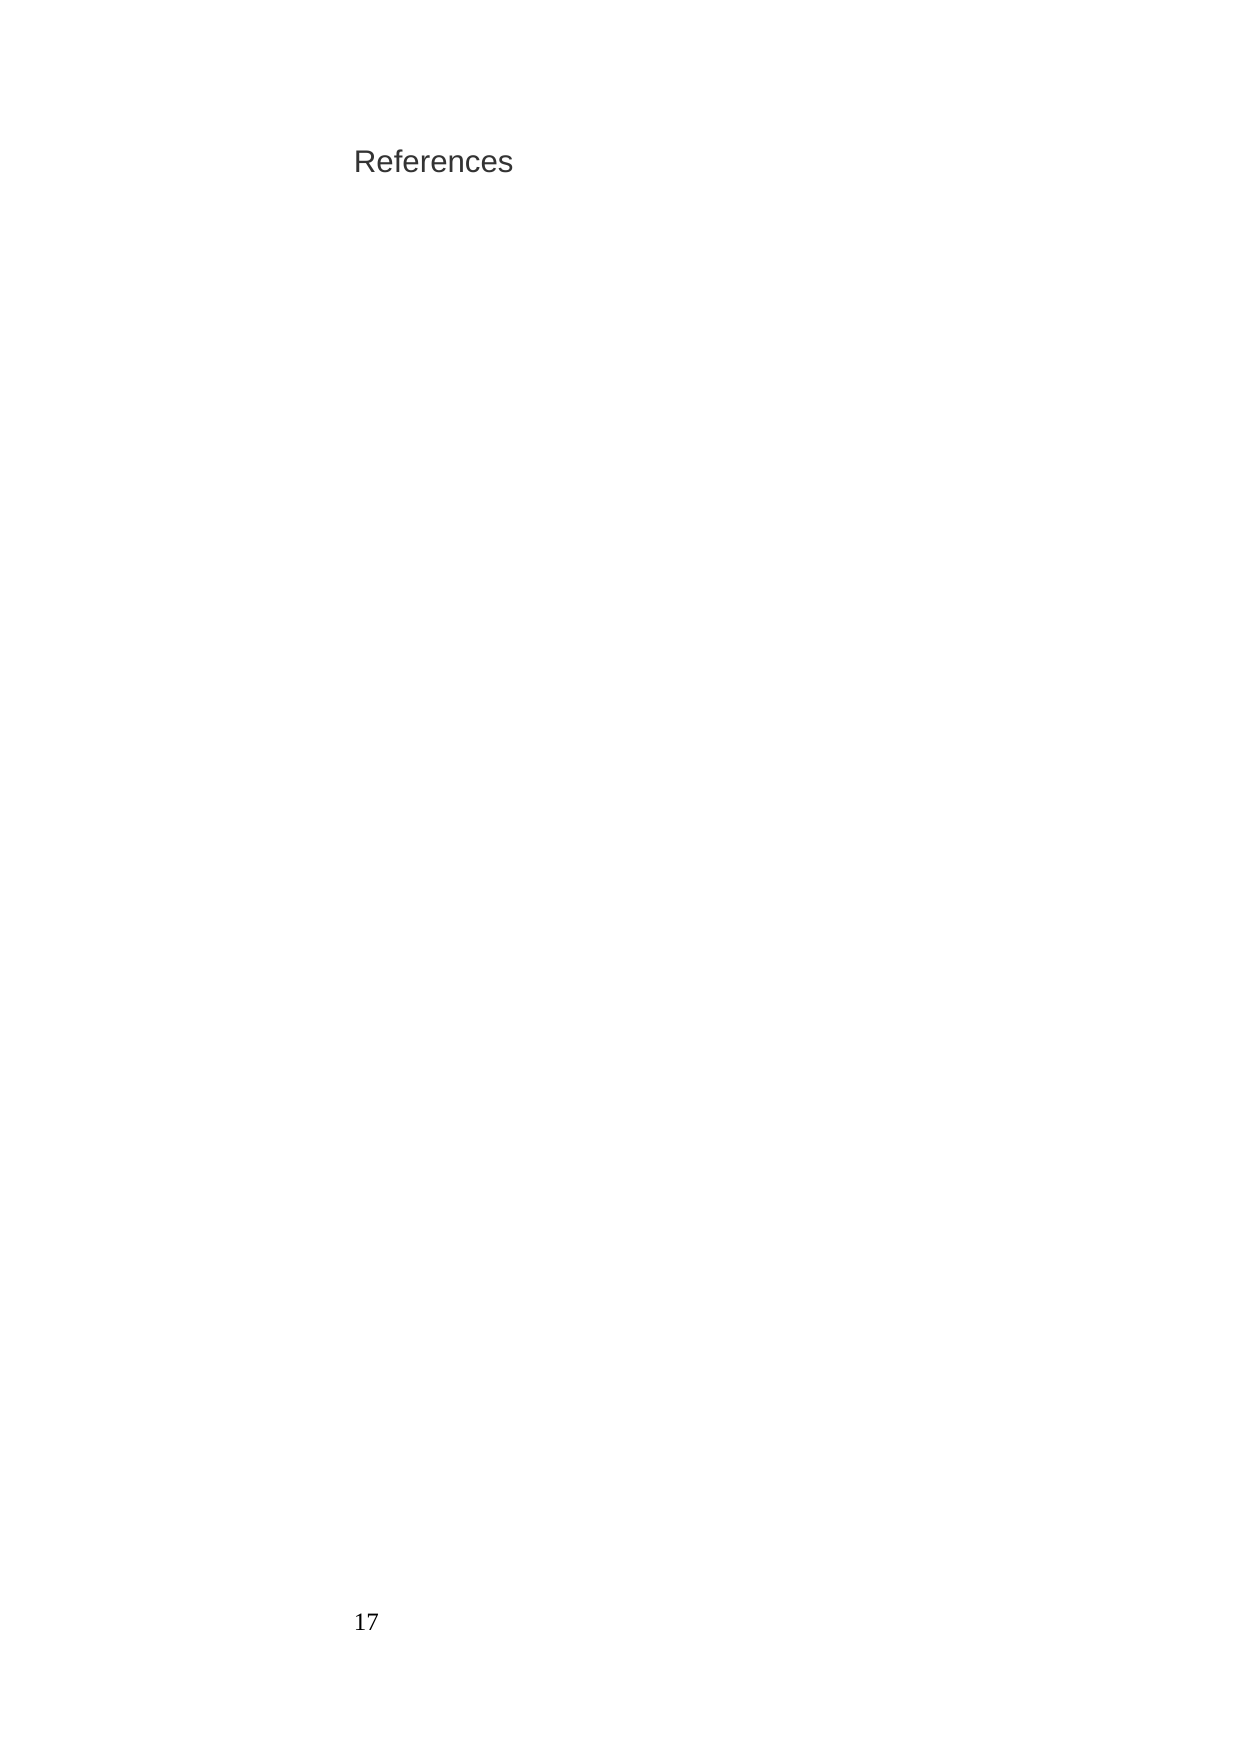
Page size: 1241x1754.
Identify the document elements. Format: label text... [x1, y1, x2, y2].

subtitle References [354, 143, 1122, 179]
